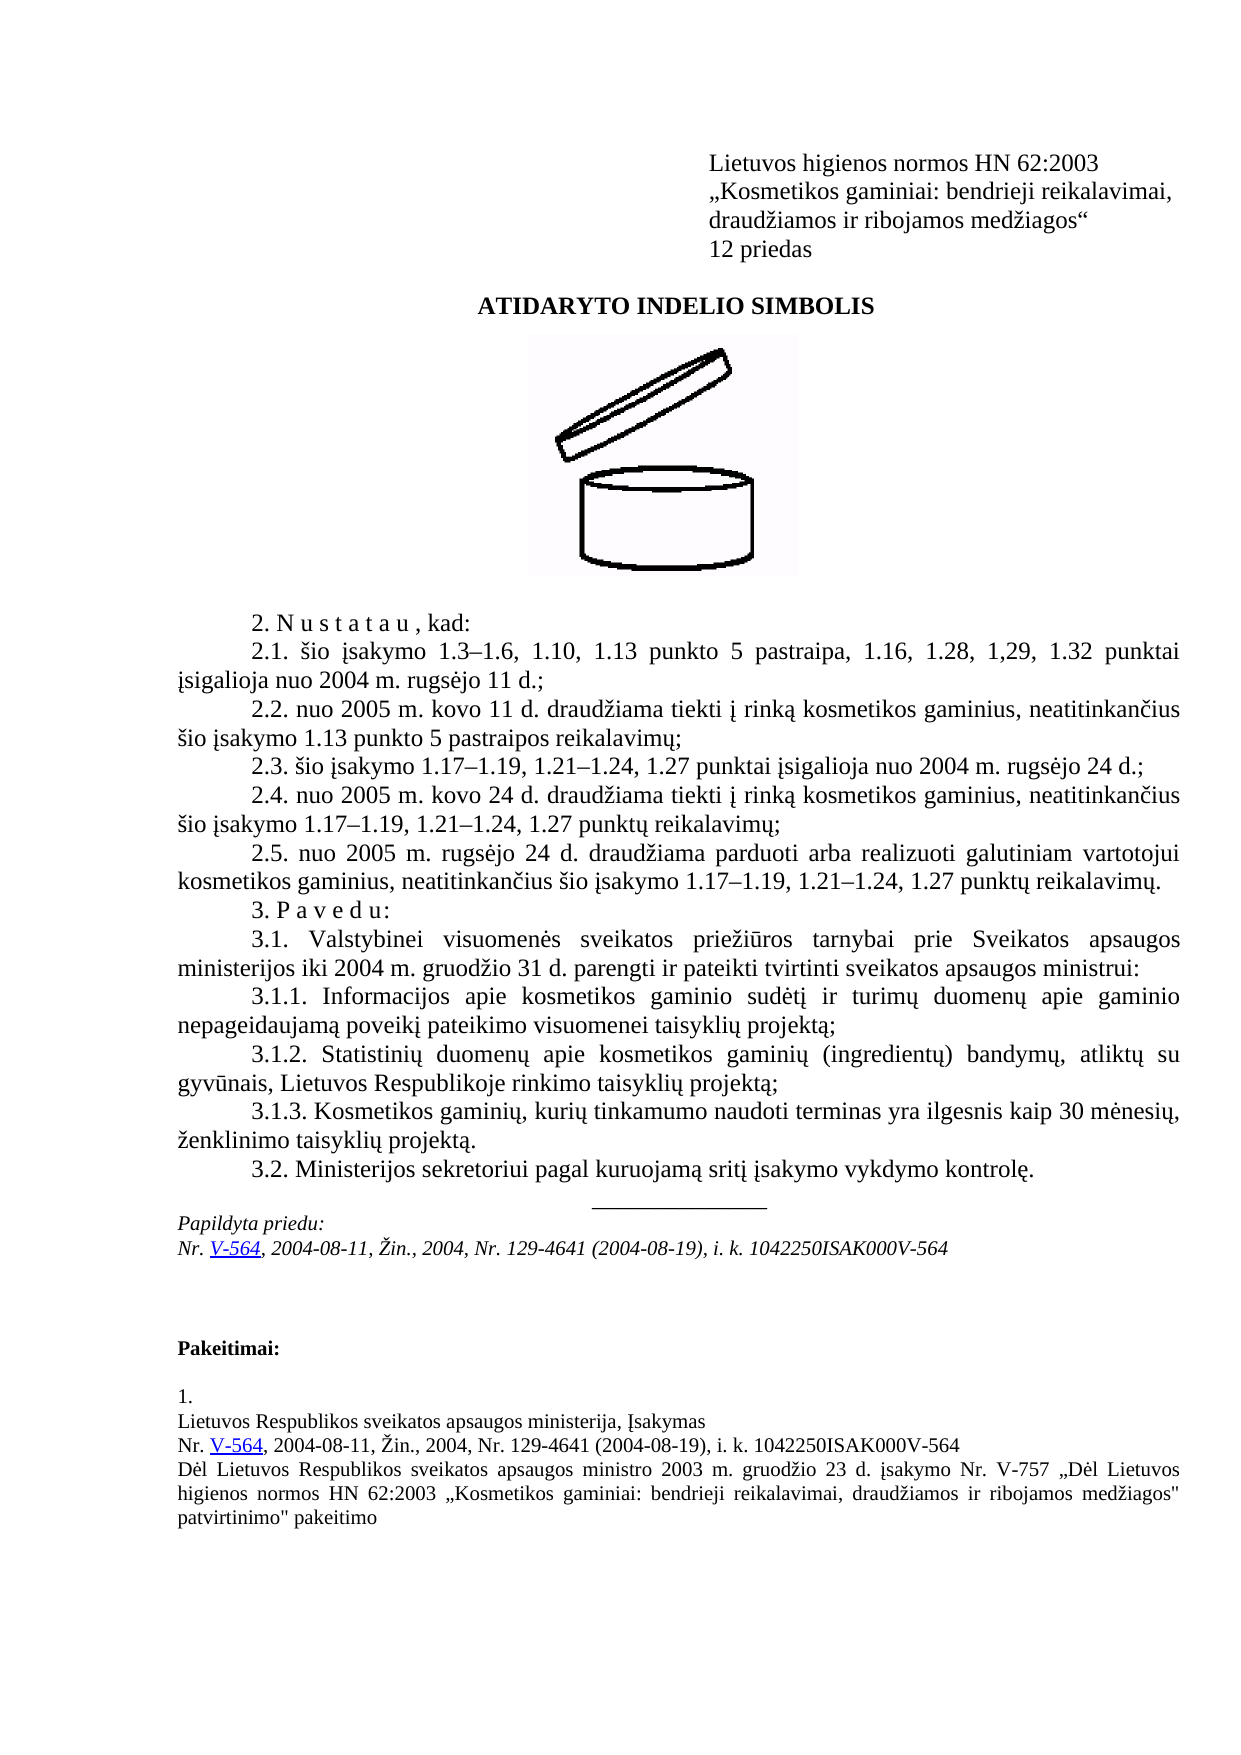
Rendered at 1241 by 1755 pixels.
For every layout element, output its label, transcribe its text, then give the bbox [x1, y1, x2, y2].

text 2.5. nuo 2005 m. rugsėjo 24 d. draudžiama parduoti arba realizuoti galutiniam vartotojui kosmetikos gaminius, neatitinkančius šio įsakymo 1.17–1.19, 1.21–1.24, 1.27 punktų reikalavimų. [177, 838, 1181, 895]
text 2.2. nuo 2005 m. kovo 11 d. draudžiama tiekti į rinką kosmetikos gaminius, neatitinkančius šio įsakymo 1.13 punkto 5 pastraipos reikalavimų; [177, 694, 1181, 751]
text 3.1.1. Informacijos apie kosmetikos gaminio sudėtį ir turimų duomenų apie gaminio nepageidaujamą poveikį pateikimo visuomenei taisyklių projektą; [177, 981, 1181, 1039]
text 1. [177, 1384, 1181, 1408]
text 3.2. Ministerijos sekretoriui pagal kuruojamą sritį įsakymo vykdymo kontrolę. [177, 1154, 1181, 1183]
text 3.1. Valstybinei visuomenės sveikatos priežiūros tarnybai prie Sveikatos apsaugos ministerijos iki 2004 m. gruodžio 31 d. parengti ir pateikti tvirtinti sveikatos apsaugos ministrui: [177, 924, 1181, 981]
text 2.3. šio įsakymo 1.17–1.19, 1.21–1.24, 1.27 punktai įsigalioja nuo 2004 m. rugsėjo 24 d.; [177, 751, 1181, 780]
text ______________ [177, 1183, 1181, 1211]
text atidaryto indelio SIMBOLIS [177, 291, 1181, 320]
text 2.4. nuo 2005 m. kovo 24 d. draudžiama tiekti į rinką kosmetikos gaminius, neatitinkančius šio įsakymo 1.17–1.19, 1.21–1.24, 1.27 punktų reikalavimų; [177, 780, 1181, 838]
text draudžiamos ir ribojamos medžiagos“ [177, 205, 1181, 234]
text 2. Nustatau, kad: [177, 608, 1181, 636]
text Lietuvos higienos normos HN 62:2003 [177, 148, 1181, 176]
text Pakeitimai: [177, 1336, 1181, 1360]
text 12 priedas [177, 234, 1181, 263]
text 3. Pavedu: [177, 895, 1181, 924]
text „Kosmetikos gaminiai: bendrieji reikalavimai, [177, 176, 1181, 205]
text 3.1.2. Statistinių duomenų apie kosmetikos gaminių (ingredientų) bandymų, atliktų su gyvūnais, Lietuvos Respublikoje rinkimo taisyklių projektą; [177, 1039, 1181, 1096]
text Dėl Lietuvos Respublikos sveikatos apsaugos ministro 2003 m. gruodžio 23 d. įsakymo Nr. V-757 „Dėl Lietuvos higienos normos HN 62:2003 „Kosmetikos gaminiai: bendrieji reikalavimai, draudžiamos ir ribojamos medžiagos" patvirtinimo" pakeitimo [177, 1457, 1181, 1529]
text Nr. V-564, 2004-08-11, Žin., 2004, Nr. 129-4641 (2004-08-19), i. k. 1042250ISAK000V-564 [177, 1433, 1181, 1457]
text 3.1.3. Kosmetikos gaminių, kurių tinkamumo naudoti terminas yra ilgesnis kaip 30 mėnesių, ženklinimo taisyklių projektą. [177, 1096, 1181, 1154]
text Papildyta priedu: [177, 1211, 1181, 1235]
text 2.1. šio įsakymo 1.3–1.6, 1.10, 1.13 punkto 5 pastraipa, 1.16, 1.28, 1,29, 1.32 punktai įsigalioja nuo 2004 m. rugsėjo 11 d.; [177, 636, 1181, 694]
text Nr. V-564, 2004-08-11, Žin., 2004, Nr. 129-4641 (2004-08-19), i. k. 1042250ISAK000V-564 [177, 1235, 1181, 1259]
text Lietuvos Respublikos sveikatos apsaugos ministerija, Įsakymas [177, 1408, 1181, 1433]
